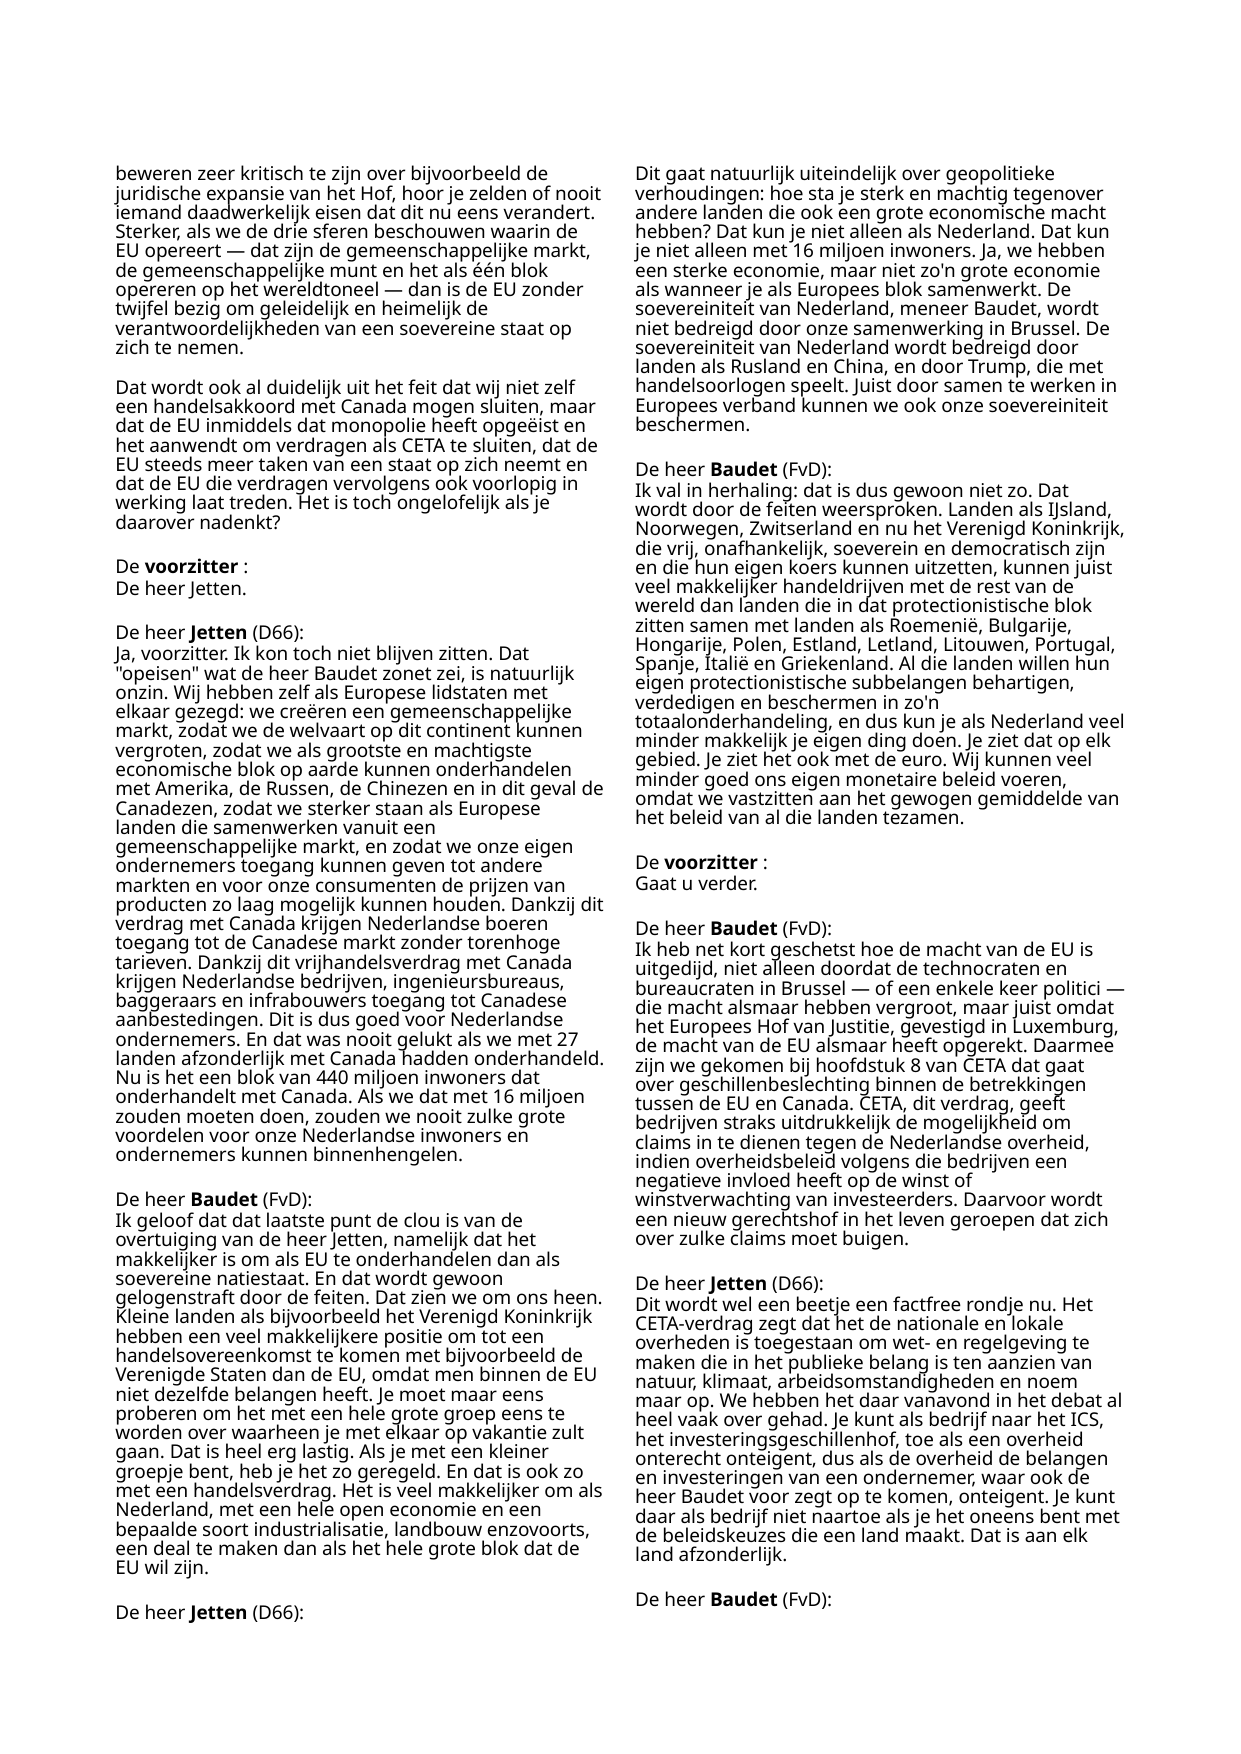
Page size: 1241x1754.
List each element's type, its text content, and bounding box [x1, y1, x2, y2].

text De heer Baudet (FvD): [635, 1586, 1125, 1612]
text Gaat u verder. [635, 875, 1125, 894]
text Ik geloof dat dat laatste punt de clou is van de overtuiging van de heer Jetten, namelijk dat het makkelijker is om als EU te onderhandelen dan als soevereine natiestaat. En dat wordt gewoon gelogenstraft door de feiten. Dat zien we om ons heen. Kleine landen als bijvoorbeeld het Verenigd Koninkrijk hebben een veel makkelijkere positie om tot een handelsovereenkomst te komen met bijvoorbeeld de Verenigde Staten dan de EU, omdat men binnen de EU niet dezelfde belangen heeft. Je moet maar eens proberen om het met een hele grote groep eens te worden over waarheen je met elkaar op vakantie zult gaan. Dat is heel erg lastig. Als je met een kleiner groepje bent, heb je het zo geregeld. En dat is ook zo met een handelsverdrag. Het is veel makkelijker om als Nederland, met een hele open economie en een bepaalde soort industrialisatie, landbouw enzovoorts, een deal te maken dan als het hele grote blok dat de EU wil zijn. [115, 1212, 605, 1578]
text Dat wordt ook al duidelijk uit het feit dat wij niet zelf een handelsakkoord met Canada mogen sluiten, maar dat de EU inmiddels dat monopolie heeft opgeëist en het aanwendt om verdragen als CETA te sluiten, dat de EU steeds meer taken van een staat op zich neemt en dat de EU die verdragen vervolgens ook voorlopig in werking laat treden. Het is toch ongelofelijk als je daarover nadenkt? [115, 379, 605, 533]
text De heer Jetten (D66): [115, 1599, 605, 1625]
text Ja, voorzitter. Ik kon toch niet blijven zitten. Dat "opeisen" wat de heer Baudet zonet zei, is natuurlijk onzin. Wij hebben zelf als Europese lidstaten met elkaar gezegd: we creëren een gemeenschappelijke markt, zodat we de welvaart op dit continent kunnen vergroten, zodat we als grootste en machtigste economische blok op aarde kunnen onderhandelen met Amerika, de Russen, de Chinezen en in dit geval de Canadezen, zodat we sterker staan als Europese landen die samenwerken vanuit een gemeenschappelijke markt, en zodat we onze eigen ondernemers toegang kunnen geven tot andere markten en voor onze consumenten de prijzen van producten zo laag mogelijk kunnen houden. Dankzij dit verdrag met Canada krijgen Nederlandse boeren toegang tot de Canadese markt zonder torenhoge tarieven. Dankzij dit vrijhandelsverdrag met Canada krijgen Nederlandse bedrijven, ingenieursbureaus, baggeraars en infrabouwers toegang tot Canadese aanbestedingen. Dit is dus goed voor Nederlandse ondernemers. En dat was nooit gelukt als we met 27 landen afzonderlijk met Canada hadden onderhandeld. Nu is het een blok van 440 miljoen inwoners dat onderhandelt met Canada. Als we dat met 16 miljoen zouden moeten doen, zouden we nooit zulke grote voordelen voor onze Nederlandse inwoners en ondernemers kunnen binnenhengelen. [115, 645, 605, 1166]
text De heer Jetten (D66): [635, 1270, 1125, 1296]
text Ik val in herhaling: dat is dus gewoon niet zo. Dat wordt door de feiten weersproken. Landen als IJsland, Noorwegen, Zwitserland en nu het Verenigd Koninkrijk, die vrij, onafhankelijk, soeverein en democratisch zijn en die hun eigen koers kunnen uitzetten, kunnen juist veel makkelijker handeldrijven met de rest van de wereld dan landen die in dat protectionistische blok zitten samen met landen als Roemenië, Bulgarije, Hongarije, Polen, Estland, Letland, Litouwen, Portugal, Spanje, Italië en Griekenland. Al die landen willen hun eigen protectionistische subbelangen behartigen, verdedigen en beschermen in zo'n totaalonderhandeling, en dus kun je als Nederland veel minder makkelijk je eigen ding doen. Je ziet dat op elk gebied. Je ziet het ook met de euro. Wij kunnen veel minder goed ons eigen monetaire beleid voeren, omdat we vastzitten aan het gewogen gemiddelde van het beleid van al die landen tezamen. [635, 482, 1125, 828]
text De heer Baudet (FvD): [635, 456, 1125, 482]
text De heer Jetten (D66): [115, 619, 605, 645]
text De heer Baudet (FvD): [635, 915, 1125, 941]
text beweren zeer kritisch te zijn over bijvoorbeeld de juridische expansie van het Hof, hoor je zelden of nooit iemand daadwerkelijk eisen dat dit nu eens verandert. Sterker, als we de drie sferen beschouwen waarin de EU opereert — dat zijn de gemeenschappelijke markt, de gemeenschappelijke munt en het als één blok opereren op het wereldtoneel — dan is de EU zonder twijfel bezig om geleidelijk en heimelijk de verantwoordelijkheden van een soevereine staat op zich te nemen. [115, 165, 605, 358]
text Ik heb net kort geschetst hoe de macht van de EU is uitgedijd, niet alleen doordat de technocraten en bureaucraten in Brussel — of een enkele keer politici — die macht alsmaar hebben vergroot, maar juist omdat het Europees Hof van Justitie, gevestigd in Luxemburg, de macht van de EU alsmaar heeft opgerekt. Daarmee zijn we gekomen bij hoofdstuk 8 van CETA dat gaat over geschillenbeslechting binnen de betrekkingen tussen de EU en Canada. CETA, dit verdrag, geeft bedrijven straks uitdrukkelijk de mogelijkheid om claims in te dienen tegen de Nederlandse overheid, indien overheidsbeleid volgens die bedrijven een negatieve invloed heeft op de winst of winstverwachting van investeerders. Daarvoor wordt een nieuw gerechtshof in het leven geroepen dat zich over zulke claims moet buigen. [635, 941, 1125, 1249]
text Dit wordt wel een beetje een factfree rondje nu. Het CETA-verdrag zegt dat het de nationale en lokale overheden is toegestaan om wet- en regelgeving te maken die in het publieke belang is ten aanzien van natuur, klimaat, arbeidsomstandigheden en noem maar op. We hebben het daar vanavond in het debat al heel vaak over gehad. Je kunt als bedrijf naar het ICS, het investeringsgeschillenhof, toe als een overheid onterecht onteigent, dus als de overheid de belangen en investeringen van een ondernemer, waar ook de heer Baudet voor zegt op te komen, onteigent. Je kunt daar als bedrijf niet naartoe als je het oneens bent met de beleidskeuzes die een land maakt. Dat is aan elk land afzonderlijk. [635, 1296, 1125, 1566]
text De voorzitter : [115, 554, 605, 579]
text De heer Baudet (FvD): [115, 1186, 605, 1212]
text De heer Jetten. [115, 579, 605, 599]
text De voorzitter : [635, 849, 1125, 875]
text Dit gaat natuurlijk uiteindelijk over geopolitieke verhoudingen: hoe sta je sterk en machtig tegenover andere landen die ook een grote economische macht hebben? Dat kun je niet alleen als Nederland. Dat kun je niet alleen met 16 miljoen inwoners. Ja, we hebben een sterke economie, maar niet zo'n grote economie als wanneer je als Europees blok samenwerkt. De soevereiniteit van Nederland, meneer Baudet, wordt niet bedreigd door onze samenwerking in Brussel. De soevereiniteit van Nederland wordt bedreigd door landen als Rusland en China, en door Trump, die met handelsoorlogen speelt. Juist door samen te werken in Europees verband kunnen we ook onze soevereiniteit beschermen. [635, 165, 1125, 435]
